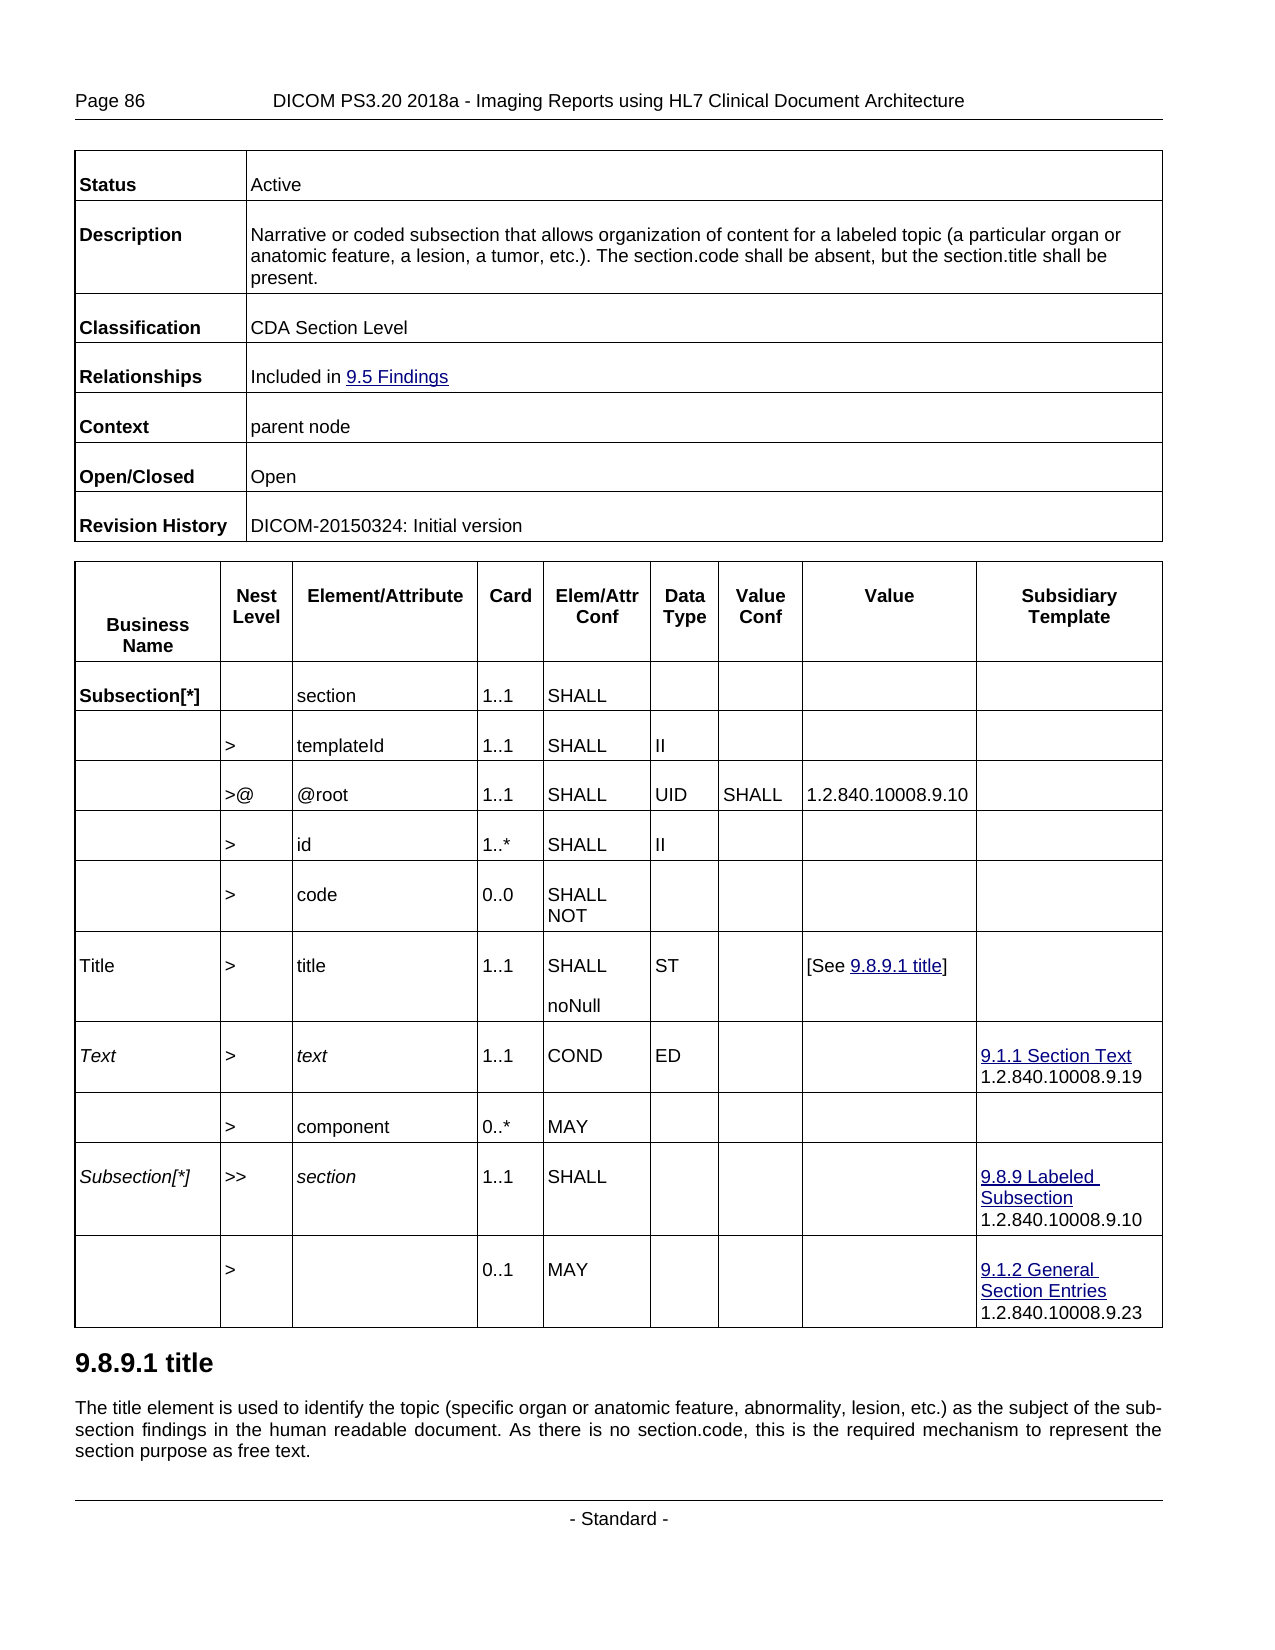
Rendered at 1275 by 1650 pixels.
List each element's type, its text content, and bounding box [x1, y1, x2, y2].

table_cell [977, 861, 1162, 931]
table_cell @root [293, 761, 477, 810]
table_cell 1..1 [478, 761, 543, 810]
table_cell UID [651, 761, 718, 810]
table_cell > [221, 1236, 292, 1327]
table_cell Title [76, 932, 220, 1021]
table_cell [See 9.8.9.1 title] [803, 932, 976, 1021]
table_cell [977, 811, 1162, 859]
table_cell MAY [544, 1093, 650, 1142]
table_cell Open/Closed [76, 443, 246, 491]
table_cell [76, 1093, 220, 1142]
table_cell SHALL NOT [544, 861, 650, 931]
table_cell [221, 662, 292, 710]
table_cell [651, 662, 718, 710]
table_cell II [651, 811, 718, 859]
table_cell text [293, 1022, 477, 1092]
table_cell [76, 811, 220, 859]
table_cell [803, 1236, 976, 1327]
table_cell 9.1.2 General Section Entries 1.2.840.10008.9.23 [977, 1236, 1162, 1327]
table_cell CDA Section Level [247, 294, 1162, 342]
table_cell Narrative or coded subsection that allows organization of content for a labeled topic (a particular organ or anatomic feature, a lesion, a tumor, etc.). The section.code shall be absent, but the section.title shall be present. [247, 201, 1162, 292]
table_cell [719, 711, 802, 760]
table_cell >> [221, 1143, 292, 1234]
table_cell [719, 1236, 802, 1327]
table_cell 1..* [478, 811, 543, 859]
table_cell > [221, 932, 292, 1021]
table_cell [803, 861, 976, 931]
table_cell Subsection[*] [76, 1143, 220, 1234]
table_cell SHALL [544, 1143, 650, 1234]
table_cell [76, 1236, 220, 1327]
text 9.8.9.1 title [75, 1347, 1162, 1378]
table_cell SHALL [544, 761, 650, 810]
table_cell [719, 662, 802, 710]
table_header Element/​Attribute [293, 562, 477, 661]
table_cell Active [247, 151, 1162, 200]
table_cell 1..1 [478, 662, 543, 710]
table_cell 9.8.9 Labeled Subsection 1.2.840.10008.9.10 [977, 1143, 1162, 1234]
table_cell >@ [221, 761, 292, 810]
table_header Data Type [651, 562, 718, 661]
table_cell SHALL [544, 811, 650, 859]
table_cell ED [651, 1022, 718, 1092]
table_cell DICOM-20150324: Initial version [247, 492, 1162, 541]
table_cell Classification [76, 294, 246, 342]
table_cell 1.2.840.10008.9.10 [803, 761, 976, 810]
text The title element is used to identify the topic (specific organ or anatomic feature, abnormality, lesion, etc.) as the subject of the sub-section findings in the human readable document. As there is no section.code, this is the required mechanism to represent the section purpose as free text. [75, 1397, 1162, 1462]
table_header Elem/Attr Conf [544, 562, 650, 661]
table_cell parent node [247, 393, 1162, 442]
table_cell [76, 861, 220, 931]
table_cell SHALL [544, 711, 650, 760]
table_cell Context [76, 393, 246, 442]
table_header Subsidiary Template [977, 562, 1162, 661]
table_cell [651, 861, 718, 931]
table_cell Text [76, 1022, 220, 1092]
table_cell title [293, 932, 477, 1021]
table_header Nest Level [221, 562, 292, 661]
table_cell [977, 711, 1162, 760]
table_cell [803, 1093, 976, 1142]
table_cell 0..* [478, 1093, 543, 1142]
table_cell > [221, 811, 292, 859]
table_cell 1..1 [478, 1143, 543, 1234]
table_cell [803, 811, 976, 859]
table_cell [719, 811, 802, 859]
table_cell [803, 1143, 976, 1234]
table_cell 1..1 [478, 711, 543, 760]
table_cell component [293, 1093, 477, 1142]
table_cell 0..1 [478, 1236, 543, 1327]
table_cell 1..1 [478, 932, 543, 1021]
table_cell Included in 9.5 Findings [247, 343, 1162, 392]
table_cell [803, 711, 976, 760]
table_cell [719, 861, 802, 931]
table_header Card [478, 562, 543, 661]
table_header Business Name [76, 562, 220, 661]
table_cell [719, 1093, 802, 1142]
table_cell section [293, 662, 477, 710]
table_cell MAY [544, 1236, 650, 1327]
table_cell id [293, 811, 477, 859]
table_cell II [651, 711, 718, 760]
table_cell [76, 761, 220, 810]
table_cell > [221, 861, 292, 931]
table_cell Description [76, 201, 246, 292]
table_cell [977, 1093, 1162, 1142]
table_cell [803, 662, 976, 710]
table_cell SHALL no​Null [544, 932, 650, 1021]
table_cell Subsection[*] [76, 662, 220, 710]
table_cell [977, 932, 1162, 1021]
table_header Value [803, 562, 976, 661]
table_cell [719, 1022, 802, 1092]
table_cell > [221, 711, 292, 760]
table_cell Revision History [76, 492, 246, 541]
table_cell [977, 662, 1162, 710]
table_cell [76, 711, 220, 760]
table_cell [977, 761, 1162, 810]
table_cell Open [247, 443, 1162, 491]
table_cell [719, 932, 802, 1021]
table_cell Relationships [76, 343, 246, 392]
table_cell section [293, 1143, 477, 1234]
table_cell 0..0 [478, 861, 543, 931]
table_cell [651, 1236, 718, 1327]
table_cell [719, 1143, 802, 1234]
table_cell > [221, 1022, 292, 1092]
table_cell template​Id [293, 711, 477, 760]
table_cell Status [76, 151, 246, 200]
table_cell [293, 1236, 477, 1327]
table_cell [651, 1093, 718, 1142]
table_cell > [221, 1093, 292, 1142]
table_cell 1..1 [478, 1022, 543, 1092]
table_header Value Conf [719, 562, 802, 661]
table_cell SHALL [544, 662, 650, 710]
table_cell 9.1.1 Section Text 1.2.840.10008.9.19 [977, 1022, 1162, 1092]
table_cell COND [544, 1022, 650, 1092]
table_cell [803, 1022, 976, 1092]
table_cell code [293, 861, 477, 931]
table_cell ST [651, 932, 718, 1021]
table_cell [651, 1143, 718, 1234]
table_cell SHALL [719, 761, 802, 810]
